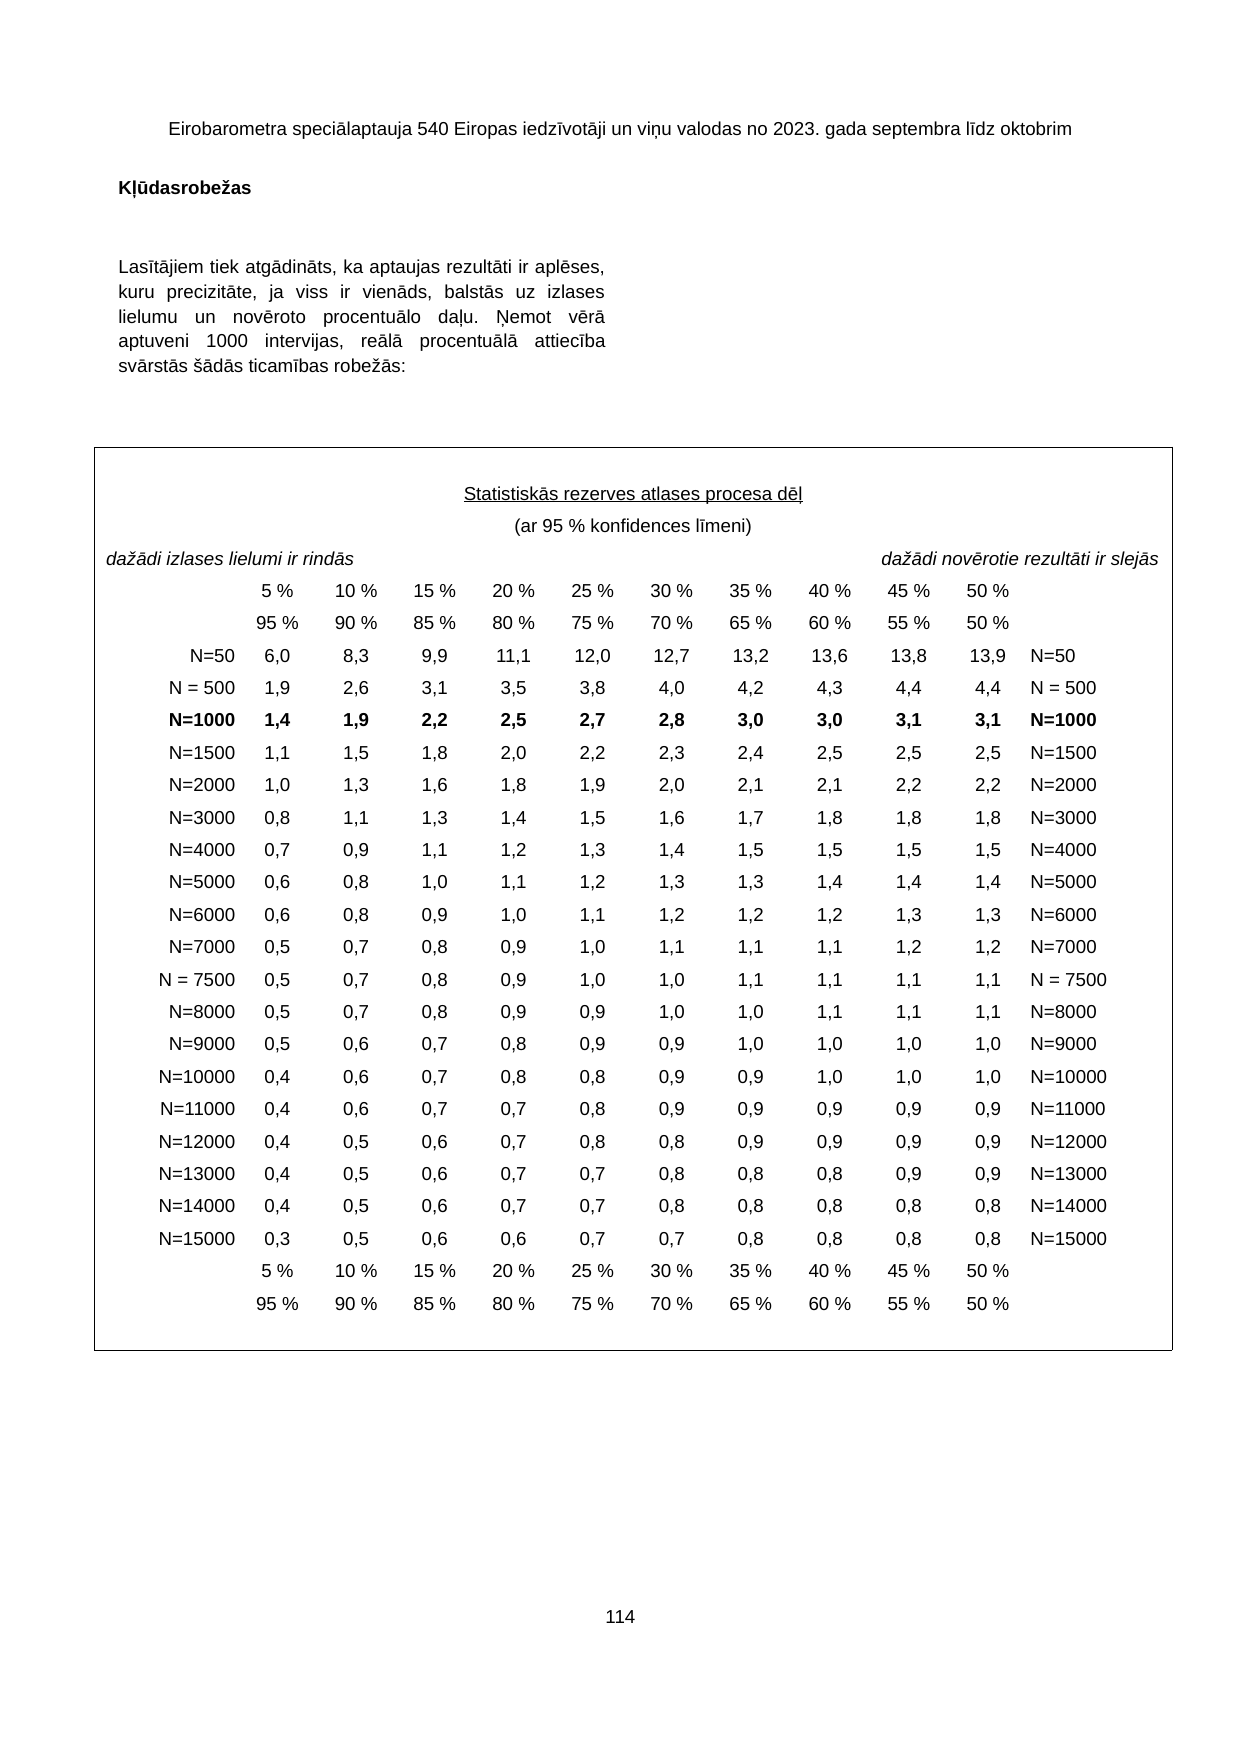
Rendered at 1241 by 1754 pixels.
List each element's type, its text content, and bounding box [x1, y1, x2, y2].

table_cell 3,1 [869, 704, 948, 736]
table_cell 0,9 [316, 834, 395, 866]
table_cell N=50 [1027, 639, 1163, 671]
table_cell 1,5 [790, 834, 869, 866]
table_cell 2,5 [474, 704, 553, 736]
table_cell 1,0 [711, 1028, 790, 1060]
table_cell 0,8 [632, 1190, 711, 1222]
table_cell 60 % [790, 1287, 869, 1319]
table_cell 0,8 [790, 1222, 869, 1254]
table_cell 1,1 [790, 963, 869, 995]
table_cell 25 % [553, 1255, 632, 1287]
table_cell 65 % [711, 607, 790, 639]
table_cell [553, 542, 632, 574]
table_cell N=8000 [103, 995, 238, 1028]
table_cell 0,6 [395, 1125, 474, 1157]
table_cell 1,3 [869, 898, 948, 931]
table_cell 1,1 [790, 995, 869, 1028]
table_cell [632, 542, 711, 574]
table_cell N=13000 [103, 1158, 238, 1190]
table_cell 1,5 [711, 834, 790, 866]
table_cell 0,8 [790, 1190, 869, 1222]
table_cell N=1000 [103, 704, 238, 736]
table_cell 1,3 [316, 769, 395, 801]
table_cell 2,0 [632, 769, 711, 801]
table_cell 0,9 [711, 1093, 790, 1125]
table_cell 0,9 [632, 1060, 711, 1093]
table_cell N=15000 [103, 1222, 238, 1254]
table_cell 2,5 [948, 736, 1027, 769]
table_cell 0,4 [238, 1060, 316, 1093]
table_cell N=14000 [103, 1190, 238, 1222]
table_cell 0,8 [711, 1158, 790, 1190]
table_cell 4,2 [711, 671, 790, 704]
table_cell 70 % [632, 1287, 711, 1319]
table_cell 55 % [869, 1287, 948, 1319]
table_cell 0,6 [474, 1222, 553, 1254]
table_cell [103, 574, 238, 607]
table_cell 12,7 [632, 639, 711, 671]
table_cell N=2000 [103, 769, 238, 801]
table_cell 4,0 [632, 671, 711, 704]
table_cell 0,7 [316, 995, 395, 1028]
table_cell 2,5 [790, 736, 869, 769]
table_cell 0,6 [238, 898, 316, 931]
table_cell 0,9 [948, 1158, 1027, 1190]
table_cell N=9000 [103, 1028, 238, 1060]
table_cell 0,9 [395, 898, 474, 931]
table_cell [103, 607, 238, 639]
table_cell N=5000 [1027, 866, 1163, 898]
table_cell N=50 [103, 639, 238, 671]
table_cell 5 % [238, 574, 316, 607]
table_cell 0,6 [316, 1028, 395, 1060]
table_cell 2,7 [553, 704, 632, 736]
table_cell 3,1 [948, 704, 1027, 736]
table_cell 0,7 [553, 1190, 632, 1222]
text Kļūdasrobežas [118, 177, 605, 199]
table_cell 1,9 [316, 704, 395, 736]
table_cell 35 % [711, 574, 790, 607]
table_cell 0,8 [948, 1222, 1027, 1254]
table_cell 1,1 [948, 995, 1027, 1028]
table_cell 2,1 [711, 769, 790, 801]
table_cell 1,1 [238, 736, 316, 769]
table_cell 1,2 [790, 898, 869, 931]
table_cell 75 % [553, 607, 632, 639]
table_cell 0,4 [238, 1190, 316, 1222]
table_cell 0,9 [632, 1028, 711, 1060]
table_cell 1,7 [711, 801, 790, 833]
table_cell [1027, 1287, 1163, 1319]
table_cell 1,0 [474, 898, 553, 931]
table_cell 1,0 [632, 963, 711, 995]
table_cell 12,0 [553, 639, 632, 671]
table_cell dažādi novērotie rezultāti ir slejās [711, 542, 1163, 574]
table_cell 5 % [238, 1255, 316, 1287]
table_cell N = 7500 [103, 963, 238, 995]
table_cell 0,7 [632, 1222, 711, 1254]
table_cell 1,5 [316, 736, 395, 769]
table_cell N=12000 [1027, 1125, 1163, 1157]
table_cell 1,8 [869, 801, 948, 833]
table_cell 1,1 [948, 963, 1027, 995]
table_cell 0,8 [553, 1125, 632, 1157]
table_cell N=13000 [1027, 1158, 1163, 1190]
table_cell 0,7 [553, 1222, 632, 1254]
table_cell N=9000 [1027, 1028, 1163, 1060]
table_cell 1,0 [711, 995, 790, 1028]
table_cell 9,9 [395, 639, 474, 671]
table_cell 0,9 [948, 1125, 1027, 1157]
table_cell 0,5 [316, 1125, 395, 1157]
table_cell 55 % [869, 607, 948, 639]
table_cell 0,8 [238, 801, 316, 833]
table_cell 1,3 [711, 866, 790, 898]
table_cell 0,8 [790, 1158, 869, 1190]
table_cell 1,1 [711, 931, 790, 963]
table_cell 70 % [632, 607, 711, 639]
table_cell 50 % [948, 607, 1027, 639]
text [95, 448, 1172, 1350]
table_cell 1,4 [790, 866, 869, 898]
table_cell 2,2 [948, 769, 1027, 801]
table_cell N=3000 [1027, 801, 1163, 833]
table_cell 0,6 [316, 1093, 395, 1125]
table_cell 0,8 [474, 1060, 553, 1093]
table_cell 1,2 [553, 866, 632, 898]
table_cell 20 % [474, 574, 553, 607]
table_cell 1,0 [553, 931, 632, 963]
table_cell 0,8 [316, 898, 395, 931]
table_cell 1,1 [395, 834, 474, 866]
table_cell 30 % [632, 1255, 711, 1287]
table_cell 0,6 [395, 1190, 474, 1222]
table_cell 0,4 [238, 1158, 316, 1190]
table_cell 0,6 [316, 1060, 395, 1093]
table_cell 0,7 [316, 963, 395, 995]
table_cell 13,9 [948, 639, 1027, 671]
table_cell 13,6 [790, 639, 869, 671]
table_cell 1,3 [553, 834, 632, 866]
table_cell 95 % [238, 1287, 316, 1319]
table_cell 0,8 [632, 1158, 711, 1190]
table_cell 1,8 [395, 736, 474, 769]
table_cell 1,1 [869, 995, 948, 1028]
table_cell N=1500 [1027, 736, 1163, 769]
table_cell N=1000 [1027, 704, 1163, 736]
table_cell 13,2 [711, 639, 790, 671]
table_cell 0,5 [316, 1158, 395, 1190]
table_cell 75 % [553, 1287, 632, 1319]
table_cell 0,3 [238, 1222, 316, 1254]
table_cell 40 % [790, 1255, 869, 1287]
table_cell 13,8 [869, 639, 948, 671]
table_cell 0,4 [238, 1125, 316, 1157]
table_cell 1,2 [948, 931, 1027, 963]
table_cell 1,4 [474, 801, 553, 833]
table_cell 1,0 [632, 995, 711, 1028]
table_cell N=1500 [103, 736, 238, 769]
table_cell 30 % [632, 574, 711, 607]
table_cell 50 % [948, 574, 1027, 607]
table_cell 3,1 [395, 671, 474, 704]
table_cell N=10000 [1027, 1060, 1163, 1093]
table_cell 0,9 [790, 1125, 869, 1157]
table_cell 11,1 [474, 639, 553, 671]
table_cell 1,0 [869, 1028, 948, 1060]
table_cell 0,8 [395, 931, 474, 963]
table_cell 0,9 [553, 995, 632, 1028]
table_cell 1,1 [553, 898, 632, 931]
table_cell 4,4 [948, 671, 1027, 704]
table_cell 1,3 [395, 801, 474, 833]
table_cell 0,7 [474, 1125, 553, 1157]
table_cell 0,9 [711, 1125, 790, 1157]
table_cell 0,5 [316, 1190, 395, 1222]
table_cell 2,2 [553, 736, 632, 769]
table_cell 0,5 [316, 1222, 395, 1254]
table_cell 45 % [869, 1255, 948, 1287]
table_cell 0,6 [395, 1222, 474, 1254]
table_cell 1,6 [395, 769, 474, 801]
table_cell 1,2 [711, 898, 790, 931]
table_cell 1,4 [632, 834, 711, 866]
table_cell 3,0 [790, 704, 869, 736]
table_cell 0,6 [238, 866, 316, 898]
table_cell 2,2 [869, 769, 948, 801]
table_cell 0,9 [869, 1158, 948, 1190]
table_cell 0,7 [553, 1158, 632, 1190]
table_cell 0,5 [238, 931, 316, 963]
table_cell 1,1 [632, 931, 711, 963]
table_cell 60 % [790, 607, 869, 639]
table_cell N=7000 [103, 931, 238, 963]
table_cell 15 % [395, 574, 474, 607]
table_cell N=6000 [103, 898, 238, 931]
table_cell 1,1 [869, 963, 948, 995]
table_cell (ar 95 % konfidences līmeni) [103, 510, 1163, 542]
table_cell 0,7 [395, 1028, 474, 1060]
table_cell 50 % [948, 1287, 1027, 1319]
table_cell 45 % [869, 574, 948, 607]
table_cell 0,8 [632, 1125, 711, 1157]
table_cell N=4000 [1027, 834, 1163, 866]
table_cell 0,8 [711, 1190, 790, 1222]
table_cell 0,5 [238, 963, 316, 995]
table_cell 1,1 [474, 866, 553, 898]
table_cell 1,2 [869, 931, 948, 963]
table_cell N=6000 [1027, 898, 1163, 931]
table_cell 90 % [316, 1287, 395, 1319]
table_cell 0,5 [238, 1028, 316, 1060]
table_cell 2,2 [395, 704, 474, 736]
table_cell N=4000 [103, 834, 238, 866]
table_cell 4,4 [869, 671, 948, 704]
table_cell 0,9 [869, 1125, 948, 1157]
table_cell 1,0 [395, 866, 474, 898]
table_cell 0,8 [474, 1028, 553, 1060]
table_cell 25 % [553, 574, 632, 607]
table_cell 80 % [474, 1287, 553, 1319]
table_cell 0,9 [632, 1093, 711, 1125]
table_cell 1,1 [316, 801, 395, 833]
table_cell 0,8 [869, 1190, 948, 1222]
table_cell 0,6 [395, 1158, 474, 1190]
table_cell N=5000 [103, 866, 238, 898]
table_cell N=11000 [1027, 1093, 1163, 1125]
table_cell 0,9 [553, 1028, 632, 1060]
table_cell 1,1 [711, 963, 790, 995]
table_cell 0,9 [474, 995, 553, 1028]
table_cell 2,1 [790, 769, 869, 801]
table_cell 0,8 [553, 1093, 632, 1125]
table_cell 2,0 [474, 736, 553, 769]
table_cell 0,8 [395, 995, 474, 1028]
table_cell N = 500 [1027, 671, 1163, 704]
table_cell 1,4 [869, 866, 948, 898]
table_cell 0,8 [316, 866, 395, 898]
table_cell 0,7 [238, 834, 316, 866]
table_cell 3,5 [474, 671, 553, 704]
table_cell 6,0 [238, 639, 316, 671]
table_cell 1,9 [553, 769, 632, 801]
table_cell 4,3 [790, 671, 869, 704]
table_cell N = 7500 [1027, 963, 1163, 995]
table_cell 1,0 [948, 1028, 1027, 1060]
table_cell [1027, 1255, 1163, 1287]
table_cell [1027, 574, 1163, 607]
table_cell 0,9 [790, 1093, 869, 1125]
table_cell 65 % [711, 1287, 790, 1319]
table_cell 2,3 [632, 736, 711, 769]
table_cell 1,8 [790, 801, 869, 833]
table_cell 1,9 [238, 671, 316, 704]
table_cell 0,8 [395, 963, 474, 995]
table_cell 0,9 [474, 963, 553, 995]
table_cell 3,8 [553, 671, 632, 704]
table_cell 1,4 [948, 866, 1027, 898]
table_cell 95 % [238, 607, 316, 639]
table_cell 1,8 [474, 769, 553, 801]
table_cell 0,9 [948, 1093, 1027, 1125]
table_cell 0,8 [553, 1060, 632, 1093]
table_cell 0,9 [474, 931, 553, 963]
table_cell 1,0 [948, 1060, 1027, 1093]
table_cell 1,3 [948, 898, 1027, 931]
table_cell 0,8 [948, 1190, 1027, 1222]
table_cell 1,1 [790, 931, 869, 963]
table_cell 1,5 [948, 834, 1027, 866]
table_cell 1,4 [238, 704, 316, 736]
table_cell 1,0 [790, 1060, 869, 1093]
table_cell 80 % [474, 607, 553, 639]
table_cell 0,4 [238, 1093, 316, 1125]
table_cell 1,5 [869, 834, 948, 866]
table_cell N=11000 [103, 1093, 238, 1125]
table_cell 1,0 [238, 769, 316, 801]
table_cell [103, 1287, 238, 1319]
table_cell 20 % [474, 1255, 553, 1287]
table_cell [1027, 607, 1163, 639]
table_cell 0,7 [474, 1190, 553, 1222]
table_cell N = 500 [103, 671, 238, 704]
table_cell 0,5 [238, 995, 316, 1028]
table_cell 2,5 [869, 736, 948, 769]
table_cell 1,2 [632, 898, 711, 931]
text Lasītājiem tiek atgādināts, ka aptaujas rezultāti ir aplēses, kuru precizitāte, ja viss ir vienāds, balstās uz izlases lielumu un novēroto procentuālo daļu. Ņemot vērā aptuveni 1000 intervijas, reālā procentuālā attiecība svārstās šādās ticamības robežās: [118, 256, 605, 377]
table_cell N=3000 [103, 801, 238, 833]
table_cell 1,2 [474, 834, 553, 866]
table_cell 85 % [395, 1287, 474, 1319]
table_cell N=7000 [1027, 931, 1163, 963]
table_cell 40 % [790, 574, 869, 607]
table_cell 1,5 [553, 801, 632, 833]
table_cell N=12000 [103, 1125, 238, 1157]
table_cell 35 % [711, 1255, 790, 1287]
table_cell 10 % [316, 574, 395, 607]
table_cell N=15000 [1027, 1222, 1163, 1254]
table_cell N=14000 [1027, 1190, 1163, 1222]
table_cell 0,7 [474, 1158, 553, 1190]
table_cell 10 % [316, 1255, 395, 1287]
table_cell 3,0 [711, 704, 790, 736]
table_cell 2,6 [316, 671, 395, 704]
table_cell 50 % [948, 1255, 1027, 1287]
table_cell 0,7 [395, 1060, 474, 1093]
table_cell 8,3 [316, 639, 395, 671]
table_cell 2,8 [632, 704, 711, 736]
table_cell 1,0 [553, 963, 632, 995]
table_cell 0,7 [474, 1093, 553, 1125]
table_cell N=2000 [1027, 769, 1163, 801]
table_header Statistiskās rezerves atlases procesa dēļ [103, 477, 1163, 509]
table_cell 0,8 [711, 1222, 790, 1254]
table_cell 85 % [395, 607, 474, 639]
table_cell 15 % [395, 1255, 474, 1287]
table_cell 1,8 [948, 801, 1027, 833]
table_cell 0,9 [711, 1060, 790, 1093]
table_cell 90 % [316, 607, 395, 639]
table_cell 0,8 [869, 1222, 948, 1254]
table_cell [103, 1255, 238, 1287]
table_cell 1,3 [632, 866, 711, 898]
table_cell N=8000 [1027, 995, 1163, 1028]
table_cell dažādi izlases lielumi ir rindās [103, 542, 553, 574]
table_cell 0,7 [316, 931, 395, 963]
table_cell N=10000 [103, 1060, 238, 1093]
table_cell 1,6 [632, 801, 711, 833]
table_cell 0,9 [869, 1093, 948, 1125]
table_cell 0,7 [395, 1093, 474, 1125]
table_cell 2,4 [711, 736, 790, 769]
table_cell 1,0 [869, 1060, 948, 1093]
table_cell 1,0 [790, 1028, 869, 1060]
